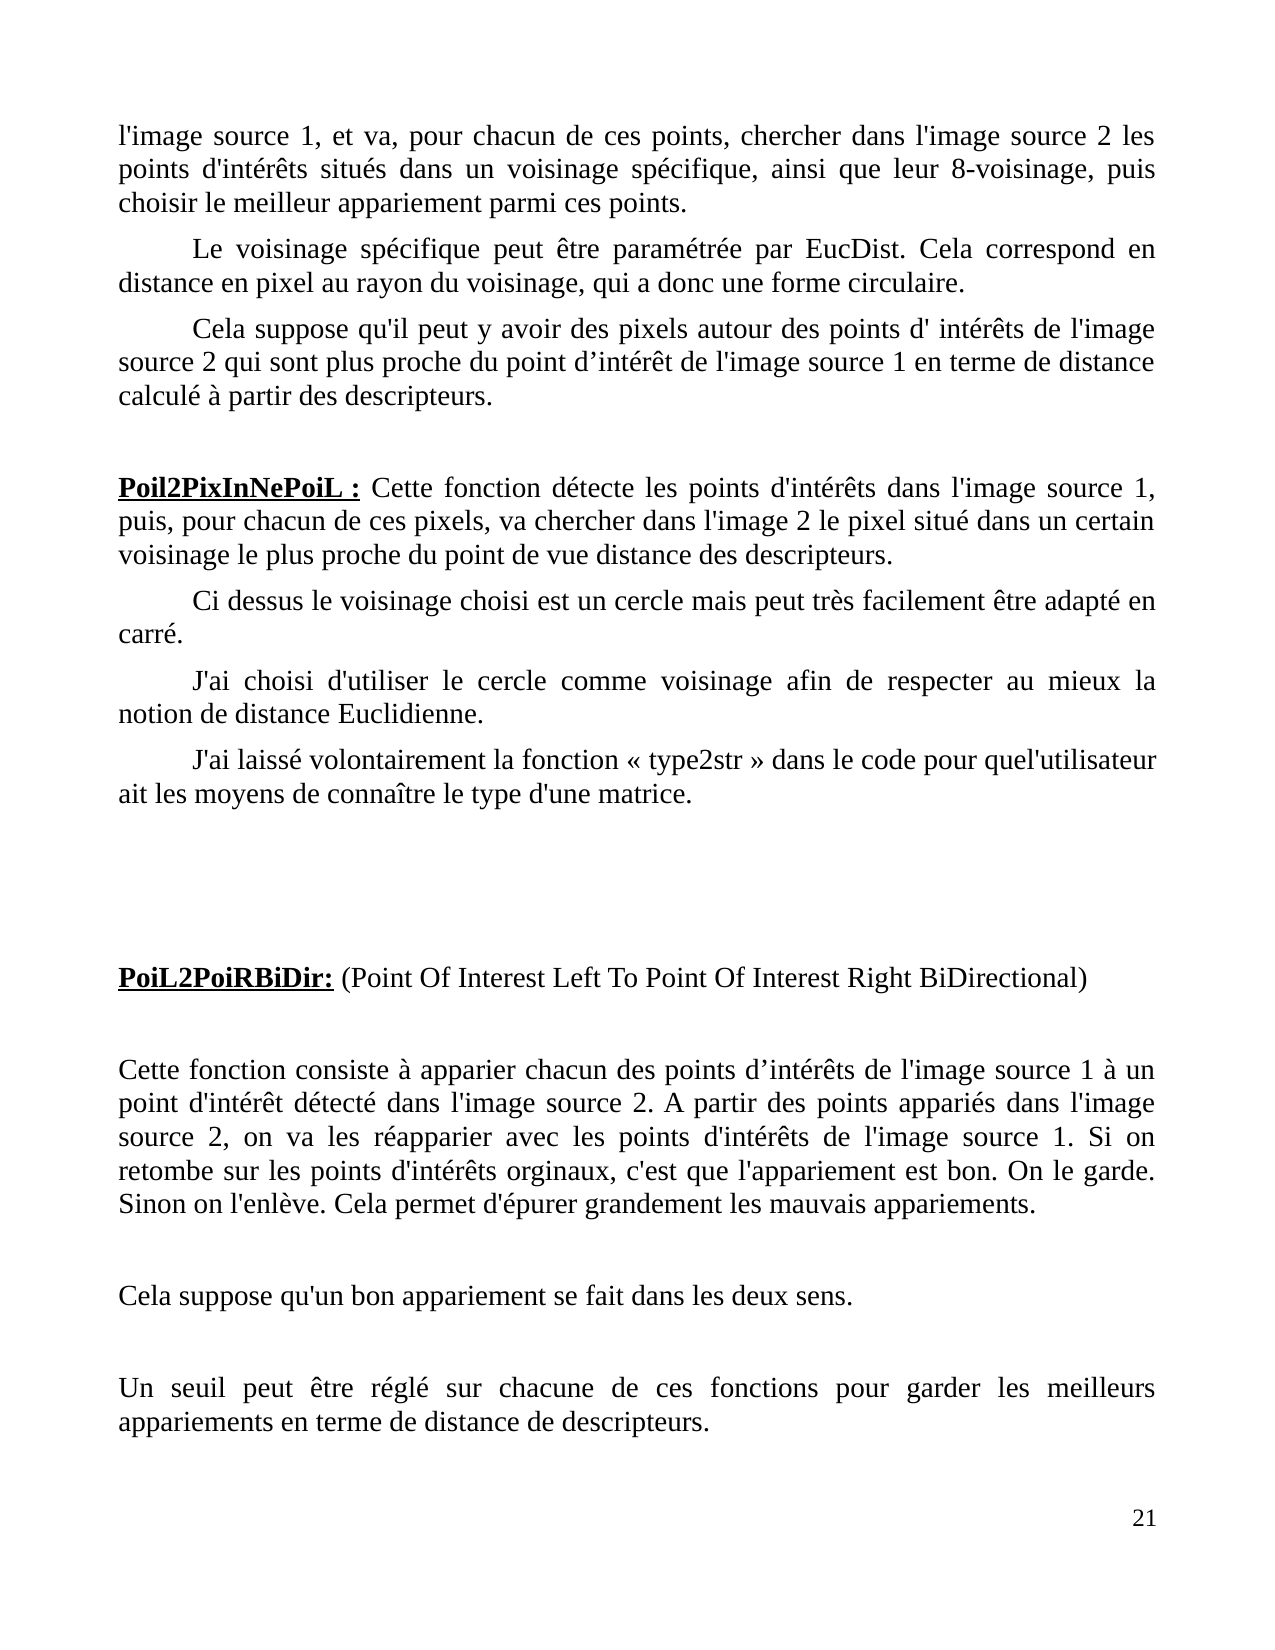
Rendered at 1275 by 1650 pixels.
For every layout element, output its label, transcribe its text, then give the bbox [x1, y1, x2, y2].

text Le voisinage spécifique peut être paramétrée par EucDist. Cela correspond en distance en pixel au rayon du voisinage, qui a donc une forme circulaire. [118, 231, 1157, 298]
text J'ai laissé volontairement la fonction « type2str » dans le code pour quel'utilisateur ait les moyens de connaître le type d'une matrice. [118, 742, 1157, 809]
text Cette fonction consiste à apparier chacun des points d’intérêts de l'image source 1 à un point d'intérêt détecté dans l'image source 2. A partir des points appariés dans l'image source 2, on va les réapparier avec les points d'intérêts de l'image source 1. Si on retombe sur les points d'intérêts orginaux, c'est que l'appariement est bon. On le garde. Sinon on l'enlève. Cela permet d'épurer grandement les mauvais appariements. [118, 1052, 1157, 1220]
text J'ai choisi d'utiliser le cercle comme voisinage afin de respecter au mieux la notion de distance Euclidienne. [118, 663, 1157, 730]
text l'image source 1, et va, pour chacun de ces points, chercher dans l'image source 2 les points d'intérêts situés dans un voisinage spécifique, ainsi que leur 8-voisinage, puis choisir le meilleur appariement parmi ces points. [118, 118, 1157, 219]
text PoiL2PoiRBiDir: (Point Of Interest Left To Point Of Interest Right BiDirectional) [118, 960, 1157, 993]
text Cela suppose qu'il peut y avoir des pixels autour des points d' intérêts de l'image source 2 qui sont plus proche du point d’intérêt de l'image source 1 en terme de distance calculé à partir des descripteurs. [118, 311, 1157, 411]
text Un seuil peut être réglé sur chacune de ces fonctions pour garder les meilleurs appariements en terme de distance de descripteurs. [118, 1370, 1157, 1437]
text Cela suppose qu'un bon appariement se fait dans les deux sens. [118, 1278, 1157, 1312]
text Ci dessus le voisinage choisi est un cercle mais peut très facilement être adapté en carré. [118, 583, 1157, 650]
text Poil2PixInNePoiL : Cette fonction détecte les points d'intérêts dans l'image source 1, puis, pour chacun de ces pixels, va chercher dans l'image 2 le pixel situé dans un certain voisinage le plus proche du point de vue distance des descripteurs. [118, 470, 1157, 571]
